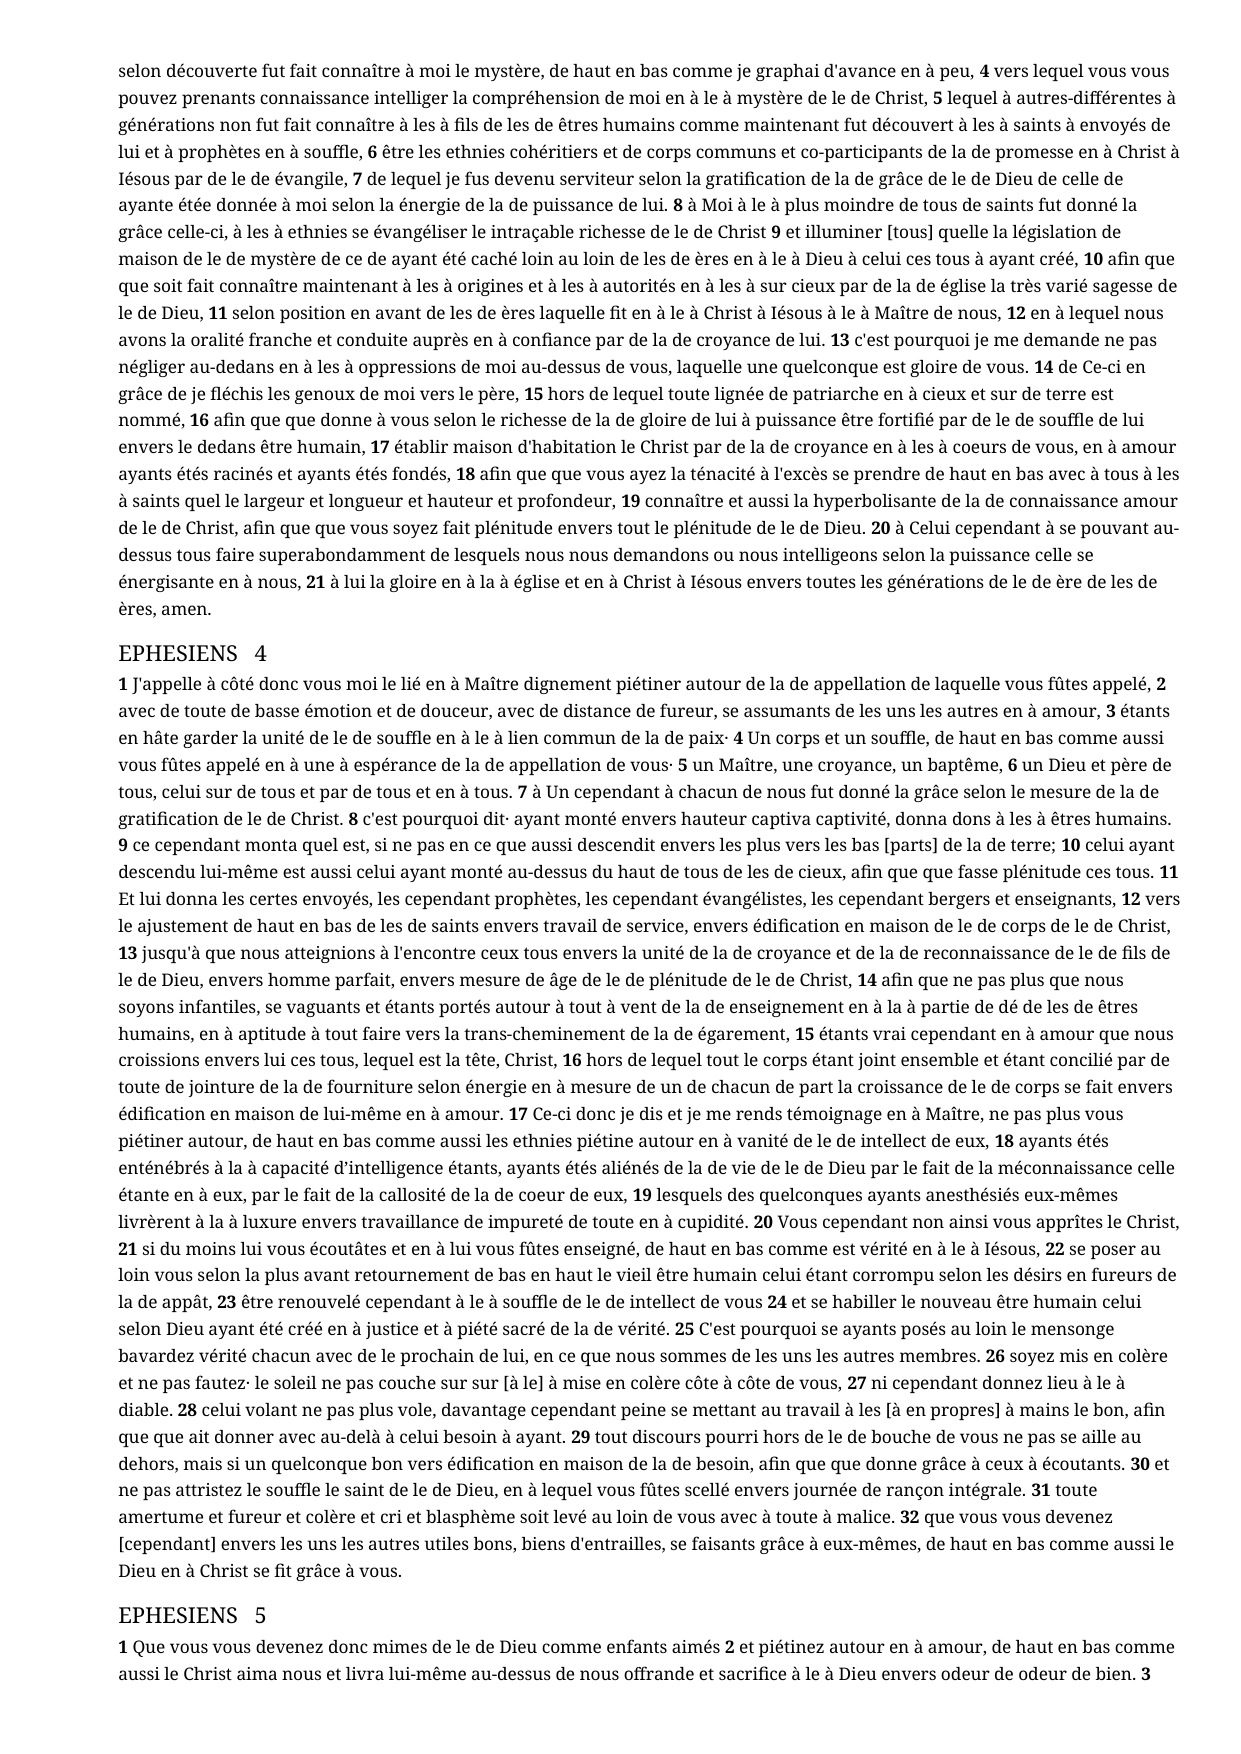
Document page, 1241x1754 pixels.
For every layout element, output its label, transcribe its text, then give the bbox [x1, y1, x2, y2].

text 1 J'appelle à côté donc vous moi le lié en à Maître dignement piétiner autour de la de appellation de laquelle vous fûtes appelé, 2 avec de toute de basse émotion et de douceur, avec de distance de fureur, se assumants de les uns les autres en à amour, 3 étants en hâte garder la unité de le de souffle en à le à lien commun de la de paix· 4 Un corps et un souffle, de haut en bas comme aussi vous fûtes appelé en à une à espérance de la de appellation de vous· 5 un Maître, une croyance, un baptême, 6 un Dieu et père de tous, celui sur de tous et par de tous et en à tous. 7 à Un cependant à chacun de nous fut donné la grâce selon le mesure de la de gratification de le de Christ. 8 c'est pourquoi dit· ayant monté envers hauteur captiva captivité, donna dons à les à êtres humains. 9 ce cependant monta quel est, si ne pas en ce que aussi descendit envers les plus vers les bas [parts] de la de terre; 10 celui ayant descendu lui-même est aussi celui ayant monté au-dessus du haut de tous de les de cieux, afin que que fasse plénitude ces tous. 11 Et lui donna les certes envoyés, les cependant prophètes, les cependant évangélistes, les cependant bergers et enseignants, 12 vers le ajustement de haut en bas de les de saints envers travail de service, envers édification en maison de le de corps de le de Christ, 13 jusqu'à que nous atteignions à l'encontre ceux tous envers la unité de la de croyance et de la de reconnaissance de le de fils de le de Dieu, envers homme parfait, envers mesure de âge de le de plénitude de le de Christ, 14 afin que ne pas plus que nous soyons infantiles, se vaguants et étants portés autour à tout à vent de la de enseignement en à la à partie de dé de les de êtres humains, en à aptitude à tout faire vers la trans-cheminement de la de égarement, 15 étants vrai cependant en à amour que nous croissions envers lui ces tous, lequel est la tête, Christ, 16 hors de lequel tout le corps étant joint ensemble et étant concilié par de toute de jointure de la de fourniture selon énergie en à mesure de un de chacun de part la croissance de le de corps se fait envers édification en maison de lui-même en à amour. 17 Ce-ci donc je dis et je me rends témoignage en à Maître, ne pas plus vous piétiner autour, de haut en bas comme aussi les ethnies piétine autour en à vanité de le de intellect de eux, 18 ayants étés enténébrés à la à capacité d’intelligence étants, ayants étés aliénés de la de vie de le de Dieu par le fait de la méconnaissance celle étante en à eux, par le fait de la callosité de la de coeur de eux, 19 lesquels des quelconques ayants anesthésiés eux-mêmes livrèrent à la à luxure envers travaillance de impureté de toute en à cupidité. 20 Vous cependant non ainsi vous apprîtes le Christ, 21 si du moins lui vous écoutâtes et en à lui vous fûtes enseigné, de haut en bas comme est vérité en à le à Iésous, 22 se poser au loin vous selon la plus avant retournement de bas en haut le vieil être humain celui étant corrompu selon les désirs en fureurs de la de appât, 23 être renouvelé cependant à le à souffle de le de intellect de vous 24 et se habiller le nouveau être humain celui selon Dieu ayant été créé en à justice et à piété sacré de la de vérité. 25 C'est pourquoi se ayants posés au loin le mensonge bavardez vérité chacun avec de le prochain de lui, en ce que nous sommes de les uns les autres membres. 26 soyez mis en colère et ne pas fautez· le soleil ne pas couche sur sur [à le] à mise en colère côte à côte de vous, 27 ni cependant donnez lieu à le à diable. 28 celui volant ne pas plus vole, davantage cependant peine se mettant au travail à les [à en propres] à mains le bon, afin que que ait donner avec au-delà à celui besoin à ayant. 29 tout discours pourri hors de le de bouche de vous ne pas se aille au dehors, mais si un quelconque bon vers édification en maison de la de besoin, afin que que donne grâce à ceux à écoutants. 30 et ne pas attristez le souffle le saint de le de Dieu, en à lequel vous fûtes scellé envers journée de rançon intégrale. 31 toute amertume et fureur et colère et cri et blasphème soit levé au loin de vous avec à toute à malice. 32 que vous vous devenez [cependant] envers les uns les autres utiles bons, biens d'entrailles, se faisants grâce à eux-mêmes, de haut en bas comme aussi le Dieu en à Christ se fit grâce à vous. [118, 672, 1181, 1582]
text EPHESIENS 4 [118, 638, 1181, 668]
text selon découverte fut fait connaître à moi le mystère, de haut en bas comme je graphai d'avance en à peu, 4 vers lequel vous vous pouvez prenants connaissance intelliger la compréhension de moi en à le à mystère de le de Christ, 5 lequel à autres-différentes à générations non fut fait connaître à les à fils de les de êtres humains comme maintenant fut découvert à les à saints à envoyés de lui et à prophètes en à souffle, 6 être les ethnies cohéritiers et de corps communs et co-participants de la de promesse en à Christ à Iésous par de le de évangile, 7 de lequel je fus devenu serviteur selon la gratification de la de grâce de le de Dieu de celle de ayante étée donnée à moi selon la énergie de la de puissance de lui. 8 à Moi à le à plus moindre de tous de saints fut donné la grâce celle-ci, à les à ethnies se évangéliser le intraçable richesse de le de Christ 9 et illuminer [tous] quelle la législation de maison de le de mystère de ce de ayant été caché loin au loin de les de ères en à le à Dieu à celui ces tous à ayant créé, 10 afin que que soit fait connaître maintenant à les à origines et à les à autorités en à les à sur cieux par de la de église la très varié sagesse de le de Dieu, 11 selon position en avant de les de ères laquelle fit en à le à Christ à Iésous à le à Maître de nous, 12 en à lequel nous avons la oralité franche et conduite auprès en à confiance par de la de croyance de lui. 13 c'est pourquoi je me demande ne pas négliger au-dedans en à les à oppressions de moi au-dessus de vous, laquelle une quelconque est gloire de vous. 14 de Ce-ci en grâce de je fléchis les genoux de moi vers le père, 15 hors de lequel toute lignée de patriarche en à cieux et sur de terre est nommé, 16 afin que que donne à vous selon le richesse de la de gloire de lui à puissance être fortifié par de le de souffle de lui envers le dedans être humain, 17 établir maison d'habitation le Christ par de la de croyance en à les à coeurs de vous, en à amour ayants étés racinés et ayants étés fondés, 18 afin que que vous ayez la ténacité à l'excès se prendre de haut en bas avec à tous à les à saints quel le largeur et longueur et hauteur et profondeur, 19 connaître et aussi la hyperbolisante de la de connaissance amour de le de Christ, afin que que vous soyez fait plénitude envers tout le plénitude de le de Dieu. 20 à Celui cependant à se pouvant au-dessus tous faire superabondamment de lesquels nous nous demandons ou nous intelligeons selon la puissance celle se énergisante en à nous, 21 à lui la gloire en à la à église et en à Christ à Iésous envers toutes les générations de le de ère de les de ères, amen. [118, 59, 1181, 620]
text EPHESIENS 5 [118, 1601, 1181, 1630]
text 1 Que vous vous devenez donc mimes de le de Dieu comme enfants aimés 2 et piétinez autour en à amour, de haut en bas comme aussi le Christ aima nous et livra lui-même au-dessus de nous offrande et sacrifice à le à Dieu envers odeur de odeur de bien. 3 [118, 1635, 1181, 1685]
